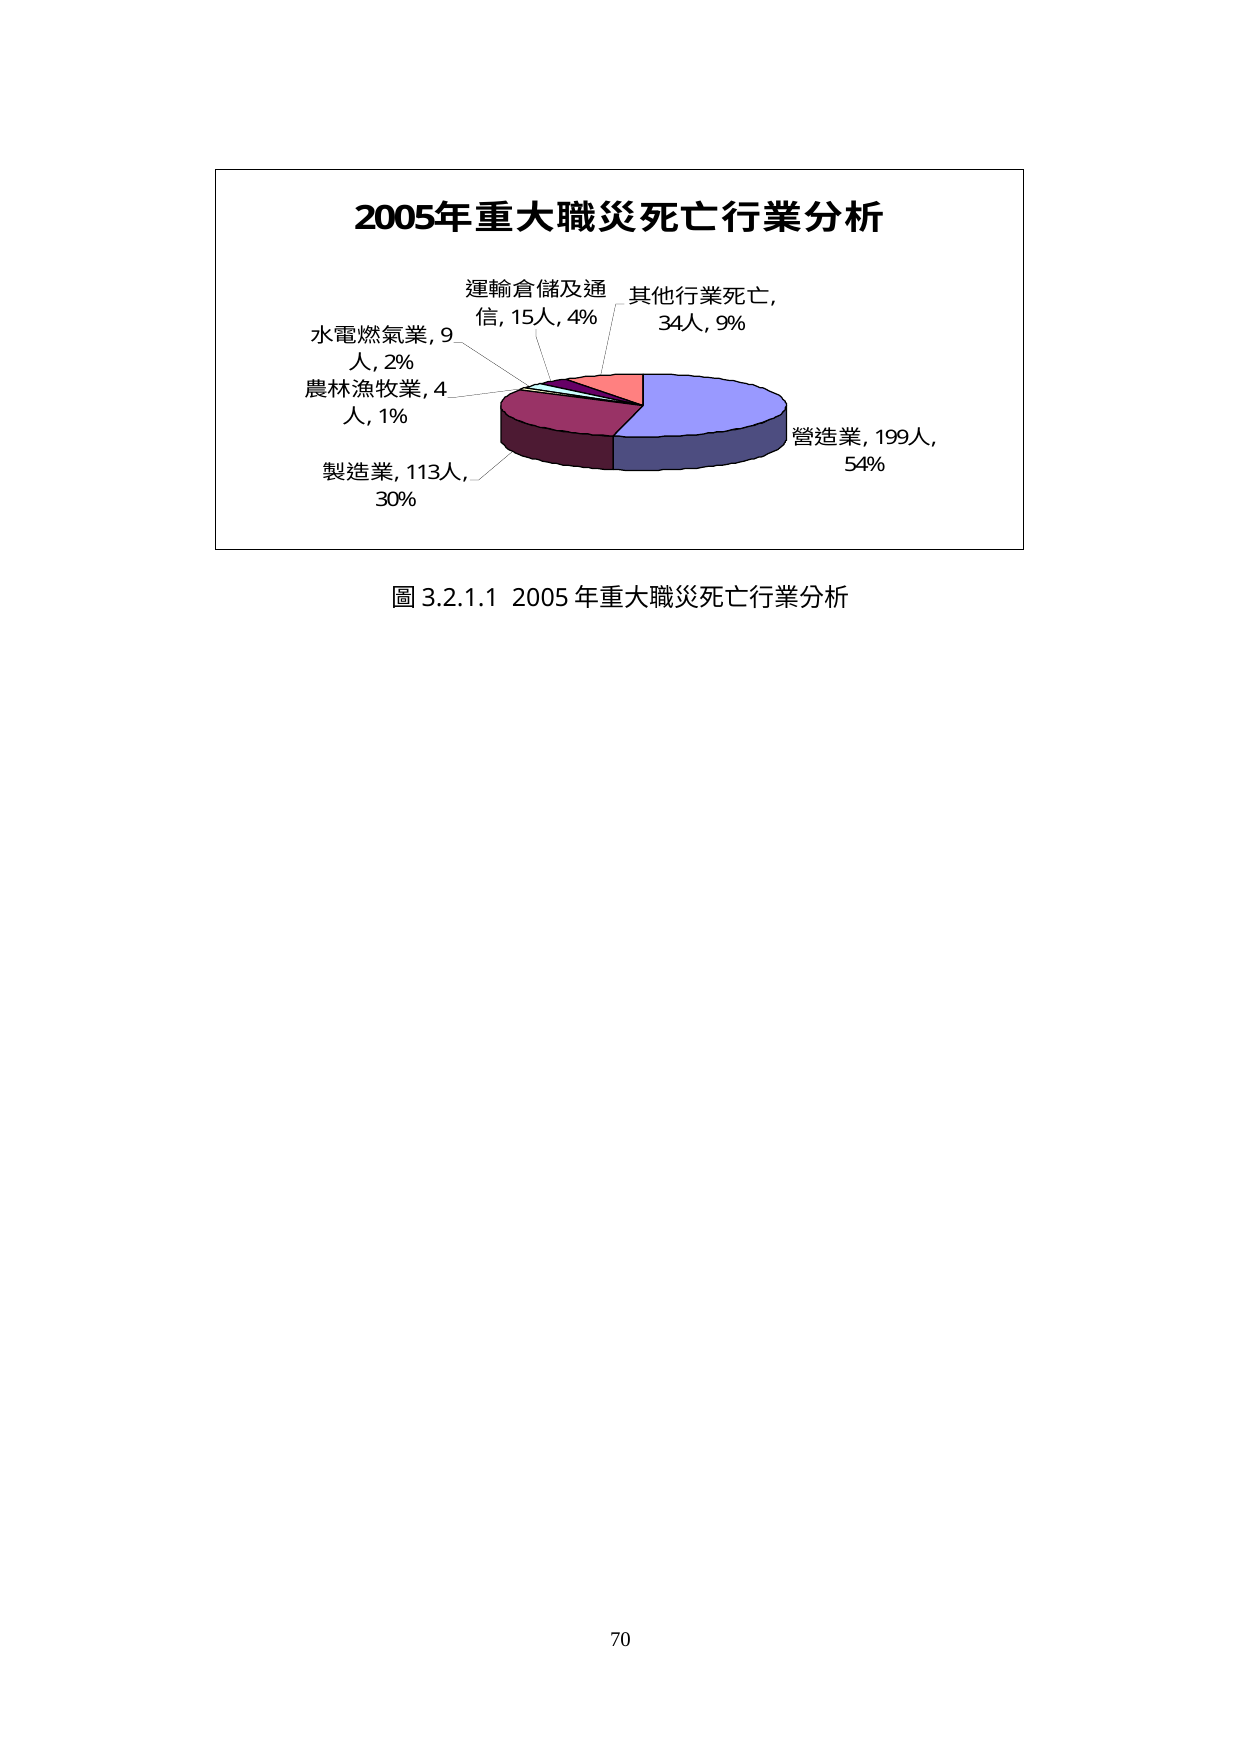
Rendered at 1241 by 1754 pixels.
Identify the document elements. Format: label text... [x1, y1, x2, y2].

text 圖3.2.1.1 2005年重大職災死亡行業分析 [148, 577, 1092, 614]
